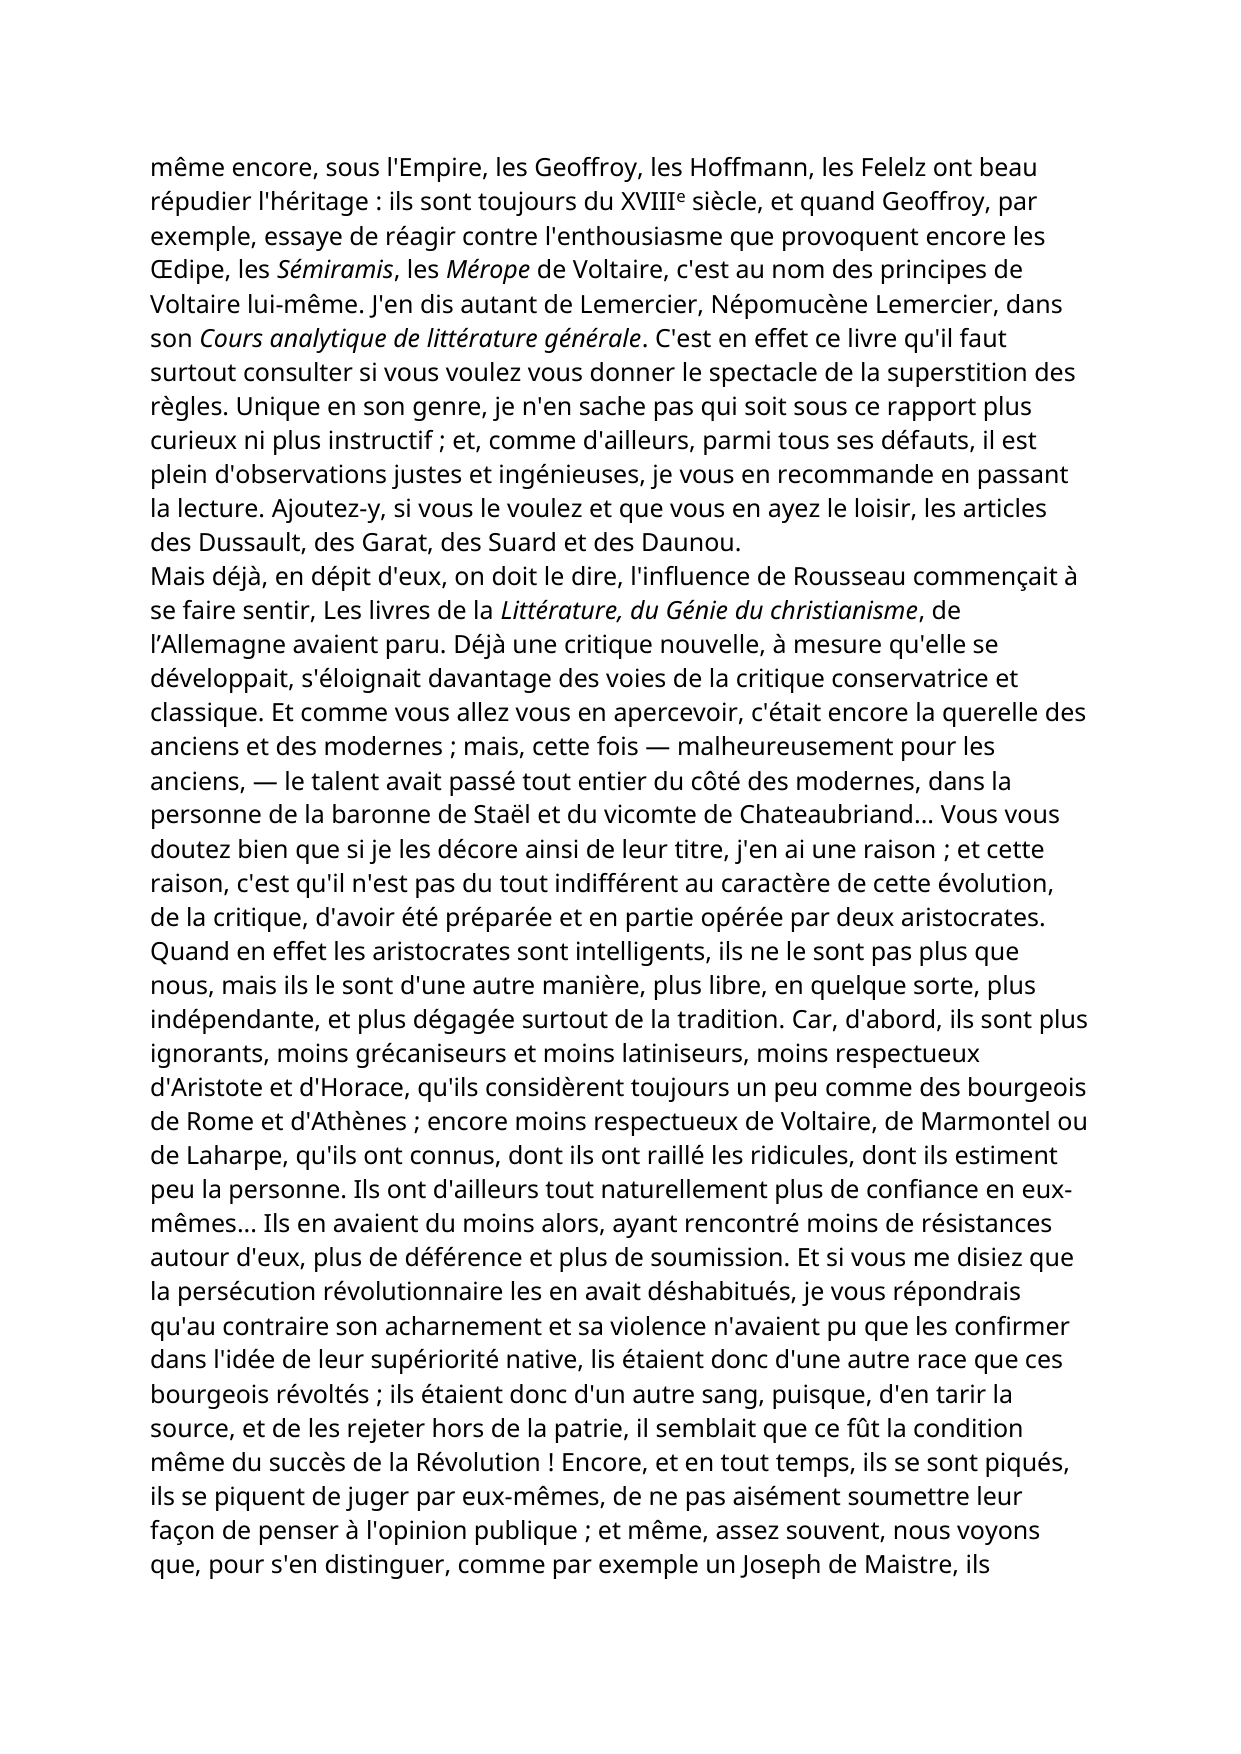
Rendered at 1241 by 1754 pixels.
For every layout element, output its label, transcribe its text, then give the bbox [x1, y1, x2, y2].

text Mais déjà, en dépit d'eux, on doit le dire, l'influence de Rousseau commençait à se faire sentir, Les livres de la Littérature, du Génie du christianisme, de l’Allemagne avaient paru. Déjà une critique nouvelle, à mesure qu'elle se développait, s'éloignait davantage des voies de la critique conservatrice et classique. Et comme vous allez vous en apercevoir, c'était encore la querelle des anciens et des modernes ; mais, cette fois — malheureusement pour les anciens, — le talent avait passé tout entier du côté des modernes, dans la personne de la baronne de Staël et du vicomte de Chateaubriand... Vous vous doutez bien que si je les décore ainsi de leur titre, j'en ai une raison ; et cette raison, c'est qu'il n'est pas du tout indifférent au caractère de cette évolution, de la critique, d'avoir été préparée et en partie opérée par deux aristocrates. [150, 559, 1091, 933]
text même encore, sous l'Empire, les Geoffroy, les Hoffmann, les Felelz ont beau répudier l'héritage : ils sont toujours du XVIIIe siècle, et quand Geoffroy, par exemple, essaye de réagir contre l'enthousiasme que provoquent encore les Œdipe, les Sémiramis, les Mérope de Voltaire, c'est au nom des principes de Voltaire lui-même. J'en dis autant de Lemercier, Népomucène Lemercier, dans son Cours analytique de littérature générale. C'est en effet ce livre qu'il faut surtout consulter si vous voulez vous donner le spectacle de la superstition des règles. Unique en son genre, je n'en sache pas qui soit sous ce rapport plus curieux ni plus instructif ; et, comme d'ailleurs, parmi tous ses défauts, il est plein d'observations justes et ingénieuses, je vous en recommande en passant la lecture. Ajoutez-y, si vous le voulez et que vous en ayez le loisir, les articles des Dussault, des Garat, des Suard et des Daunou. [150, 150, 1091, 559]
text Quand en effet les aristocrates sont intelligents, ils ne le sont pas plus que nous, mais ils le sont d'une autre manière, plus libre, en quelque sorte, plus indépendante, et plus dégagée surtout de la tradition. Car, d'abord, ils sont plus ignorants, moins grécaniseurs et moins latiniseurs, moins respectueux d'Aristote et d'Horace, qu'ils considèrent toujours un peu comme des bourgeois de Rome et d'Athènes ; encore moins respectueux de Voltaire, de Marmontel ou de Laharpe, qu'ils ont connus, dont ils ont raillé les ridicules, dont ils estiment peu la personne. Ils ont d'ailleurs tout naturellement plus de confiance en eux-mêmes... Ils en avaient du moins alors, ayant rencontré moins de résistances autour d'eux, plus de déférence et plus de soumission. Et si vous me disiez que la persécution révolutionnaire les en avait déshabitués, je vous répondrais qu'au contraire son acharnement et sa violence n'avaient pu que les confirmer dans l'idée de leur supériorité native, lis étaient donc d'une autre race que ces bourgeois révoltés ; ils étaient donc d'un autre sang, puisque, d'en tarir la source, et de les rejeter hors de la patrie, il semblait que ce fût la condition même du succès de la Révolution ! Encore, et en tout temps, ils se sont piqués, ils se piquent de juger par eux-mêmes, de ne pas aisément soumettre leur façon de penser à l'opinion publique ; et même, assez souvent, nous voyons que, pour s'en distinguer, comme par exemple un Joseph de Maistre, ils [150, 933, 1091, 1581]
